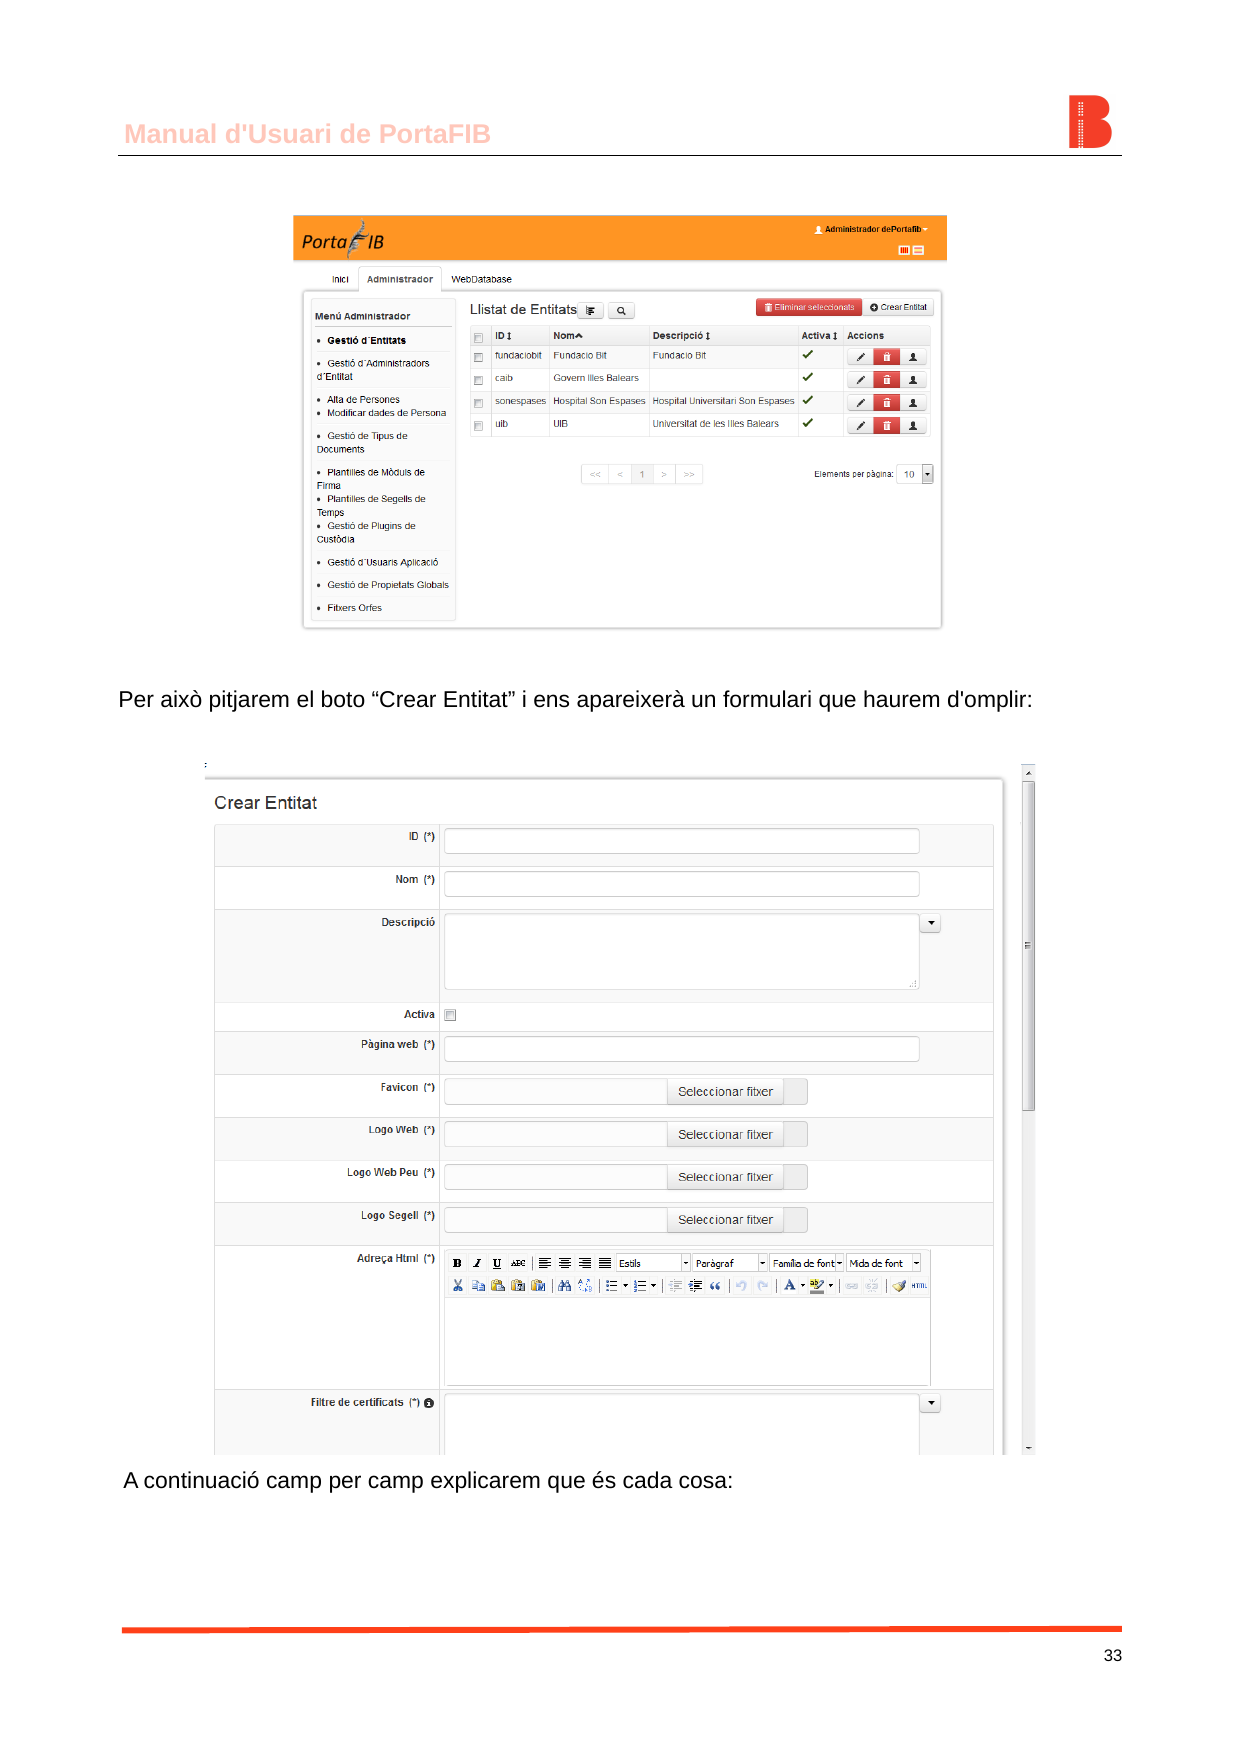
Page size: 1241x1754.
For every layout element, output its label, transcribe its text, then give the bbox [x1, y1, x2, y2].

picture [293, 215, 947, 635]
text Per això pitjarem el boto “Crear Entitat” i ens apareixerà un formulari que haurem d'omplir: [118, 686, 1122, 712]
picture [1063, 94, 1117, 150]
picture [204, 763, 1036, 1455]
text A continuació camp per camp explicarem que és cada cosa: [118, 1467, 1122, 1494]
